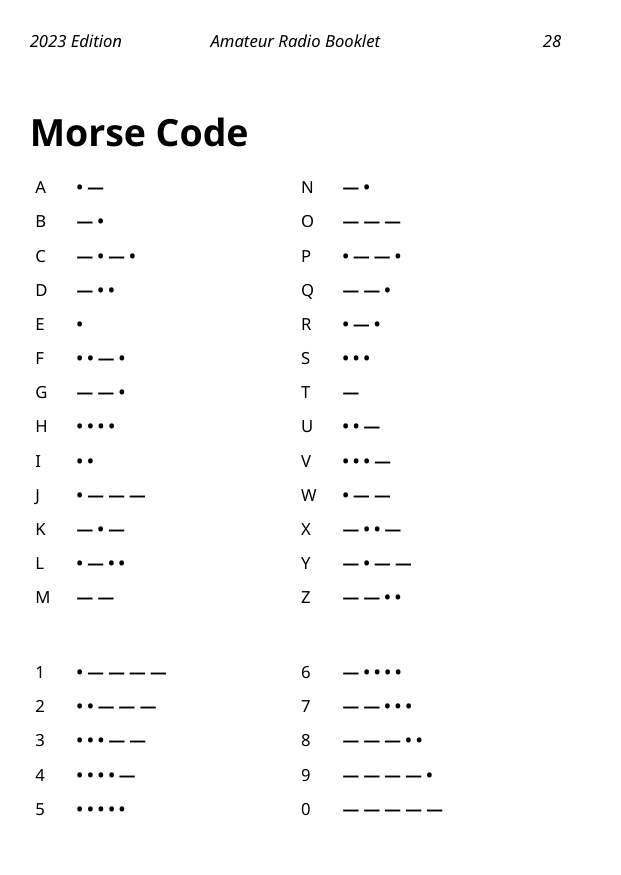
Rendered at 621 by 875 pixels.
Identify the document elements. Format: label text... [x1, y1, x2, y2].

table_cell — [336, 375, 561, 409]
table_header • — — — — [71, 655, 295, 689]
table_cell • — — • [336, 239, 561, 273]
table_cell 5 [30, 792, 71, 826]
table_cell R [295, 307, 336, 341]
table_header N [295, 170, 336, 204]
table_cell H [30, 409, 71, 443]
table_header • — [71, 170, 295, 204]
table_cell U [295, 409, 336, 443]
table_cell • • • — — [71, 723, 295, 757]
table_cell • — — — [71, 478, 295, 512]
table_cell P [295, 239, 336, 273]
table_cell E [30, 307, 71, 341]
table_cell 0 [295, 792, 336, 826]
table_cell — — — — • [336, 758, 561, 792]
table_cell L [30, 546, 71, 580]
table_cell • — • [336, 307, 561, 341]
table_cell • — — [336, 478, 561, 512]
table_cell • • • • • [71, 792, 295, 826]
table_cell — • [71, 204, 295, 238]
table_cell • • • • [71, 409, 295, 443]
table_cell — — • • [336, 580, 561, 614]
table_cell J [30, 478, 71, 512]
table_header 1 [30, 655, 71, 689]
table_cell 9 [295, 758, 336, 792]
table_cell W [295, 478, 336, 512]
table_cell • • — [336, 409, 561, 443]
table_cell Y [295, 546, 336, 580]
table_cell S [295, 341, 336, 375]
table_cell X [295, 512, 336, 546]
table_cell D [30, 273, 71, 307]
table_cell Q [295, 273, 336, 307]
table_cell — — — — — [336, 792, 561, 826]
table_cell • • • [336, 341, 561, 375]
table_cell — • • [71, 273, 295, 307]
table_cell 3 [30, 723, 71, 757]
table_cell 2 [30, 689, 71, 723]
table_cell V [295, 444, 336, 478]
table_cell 4 [30, 758, 71, 792]
table_cell • • — — — [71, 689, 295, 723]
table_cell I [30, 444, 71, 478]
table_cell F [30, 341, 71, 375]
table_header A [30, 170, 71, 204]
table_cell — — • [336, 273, 561, 307]
table_header 6 [295, 655, 336, 689]
table_cell G [30, 375, 71, 409]
table_cell — — — [336, 204, 561, 238]
table_cell • [71, 307, 295, 341]
table_cell B [30, 204, 71, 238]
table_cell M [30, 580, 71, 614]
table_cell Z [295, 580, 336, 614]
table_header — • [336, 170, 561, 204]
table_cell — — • [71, 375, 295, 409]
table_cell • • [71, 444, 295, 478]
table_cell C [30, 239, 71, 273]
table_cell • — • • [71, 546, 295, 580]
table_cell • • • — [336, 444, 561, 478]
table_cell — • — [71, 512, 295, 546]
table_header — • • • • [336, 655, 561, 689]
table_cell — • • — [336, 512, 561, 546]
table_cell 7 [295, 689, 336, 723]
table_cell K [30, 512, 71, 546]
table_cell O [295, 204, 336, 238]
table_cell — — — • • [336, 723, 561, 757]
subtitle Morse Code [29, 107, 561, 158]
table_cell — • — • [71, 239, 295, 273]
table_cell 8 [295, 723, 336, 757]
table_cell • • — • [71, 341, 295, 375]
table_cell — • — — [336, 546, 561, 580]
table_cell T [295, 375, 336, 409]
table_cell • • • • — [71, 758, 295, 792]
table_cell — — [71, 580, 295, 614]
table_cell — — • • • [336, 689, 561, 723]
